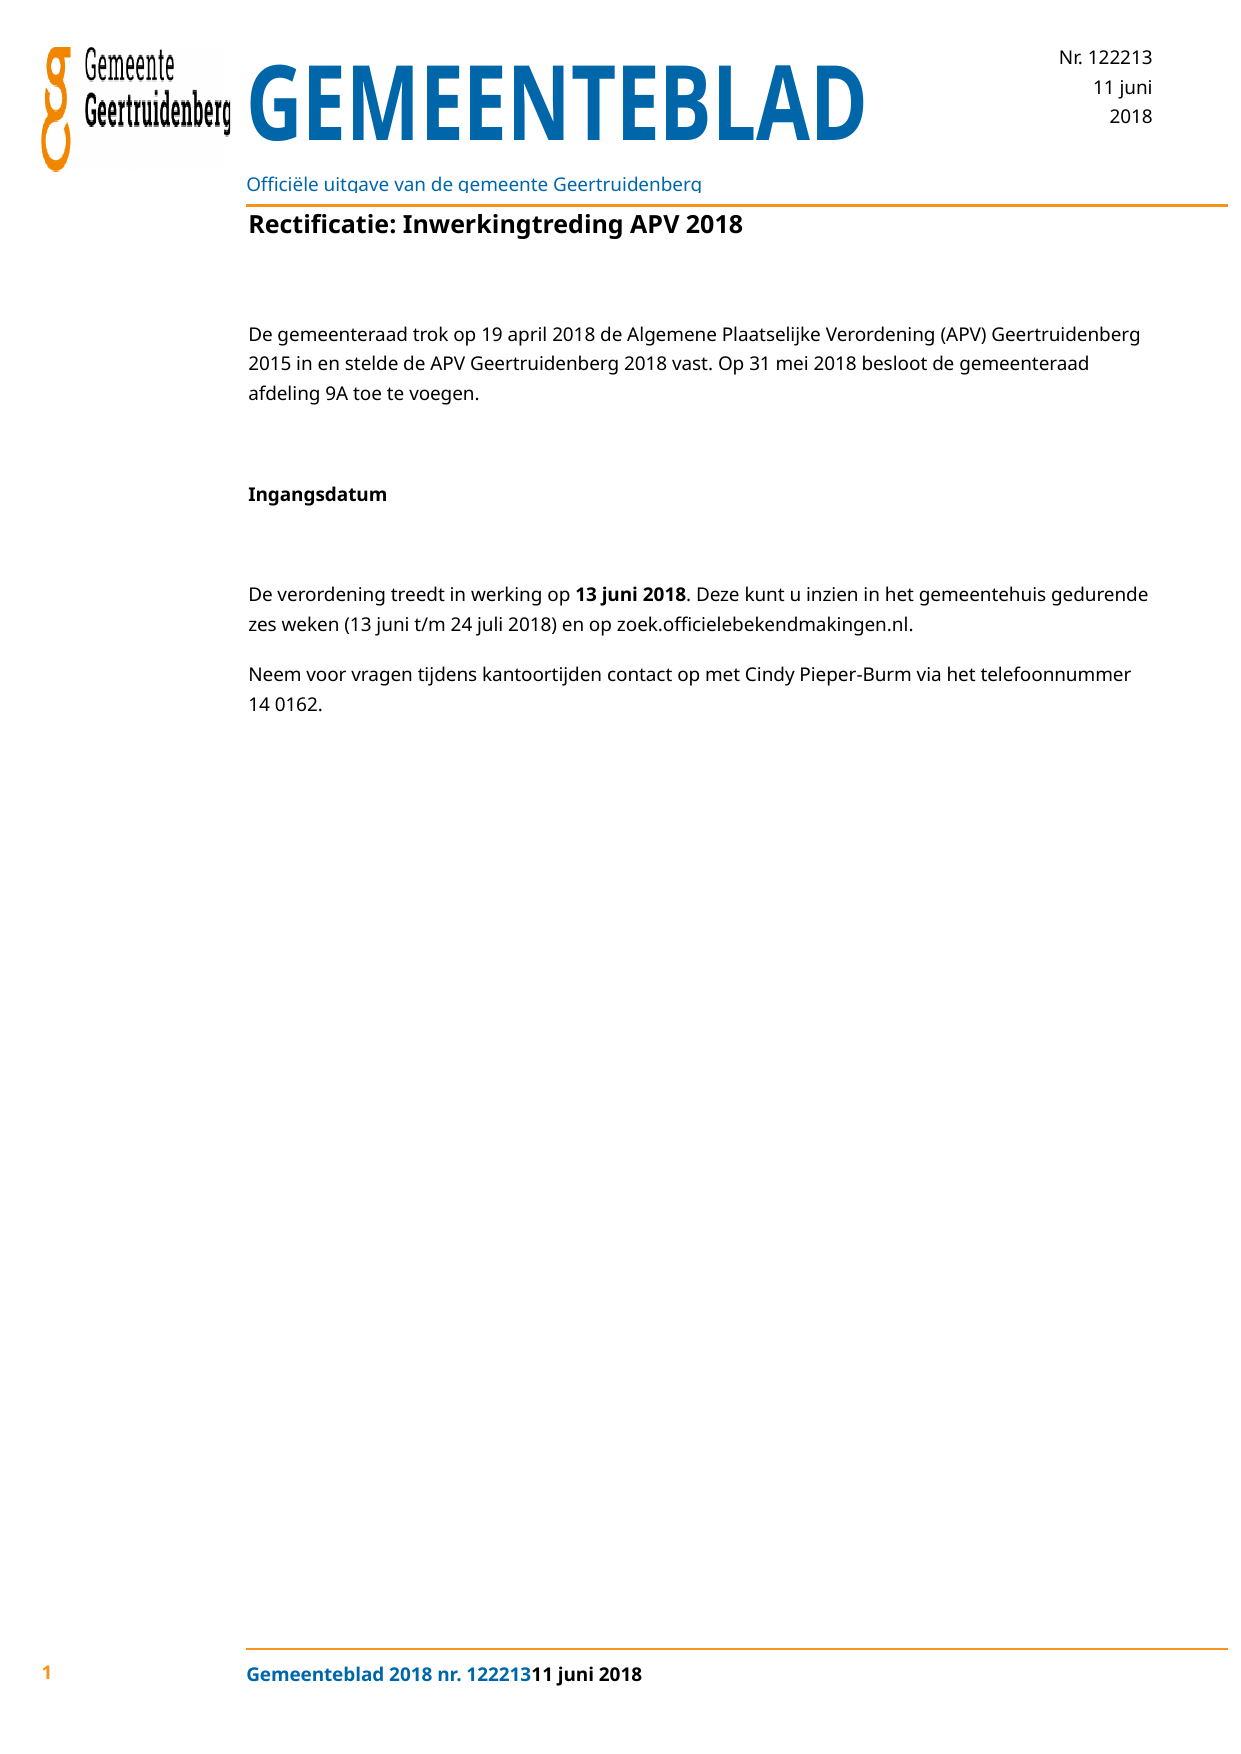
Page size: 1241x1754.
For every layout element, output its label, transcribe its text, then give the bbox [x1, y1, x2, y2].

text De verordening treedt in werking op 13 juni 2018. Deze kunt u inzien in het gemeentehuis gedurende zes weken (13 juni t/m 24 juli 2018) en op zoek.officielebekendmakingen.nl. [248, 582, 1152, 637]
text Rectificatie: Inwerkingtreding APV 2018 [248, 207, 1152, 241]
text De gemeenteraad trok op 19 april 2018 de Algemene Plaatselijke Verordening (APV) Geertruidenberg 2015 in en stelde de APV Geertruidenberg 2018 vast. Op 31 mei 2018 besloot de gemeenteraad afdeling 9A toe te voegen. [248, 321, 1152, 406]
picture [41, 47, 231, 172]
text Ingangsdatum [248, 481, 1152, 506]
text Neem voor vragen tijdens kantoortijden contact op met Cindy Pieper-Burm via het telefoonnummer 14 0162. [248, 662, 1152, 717]
